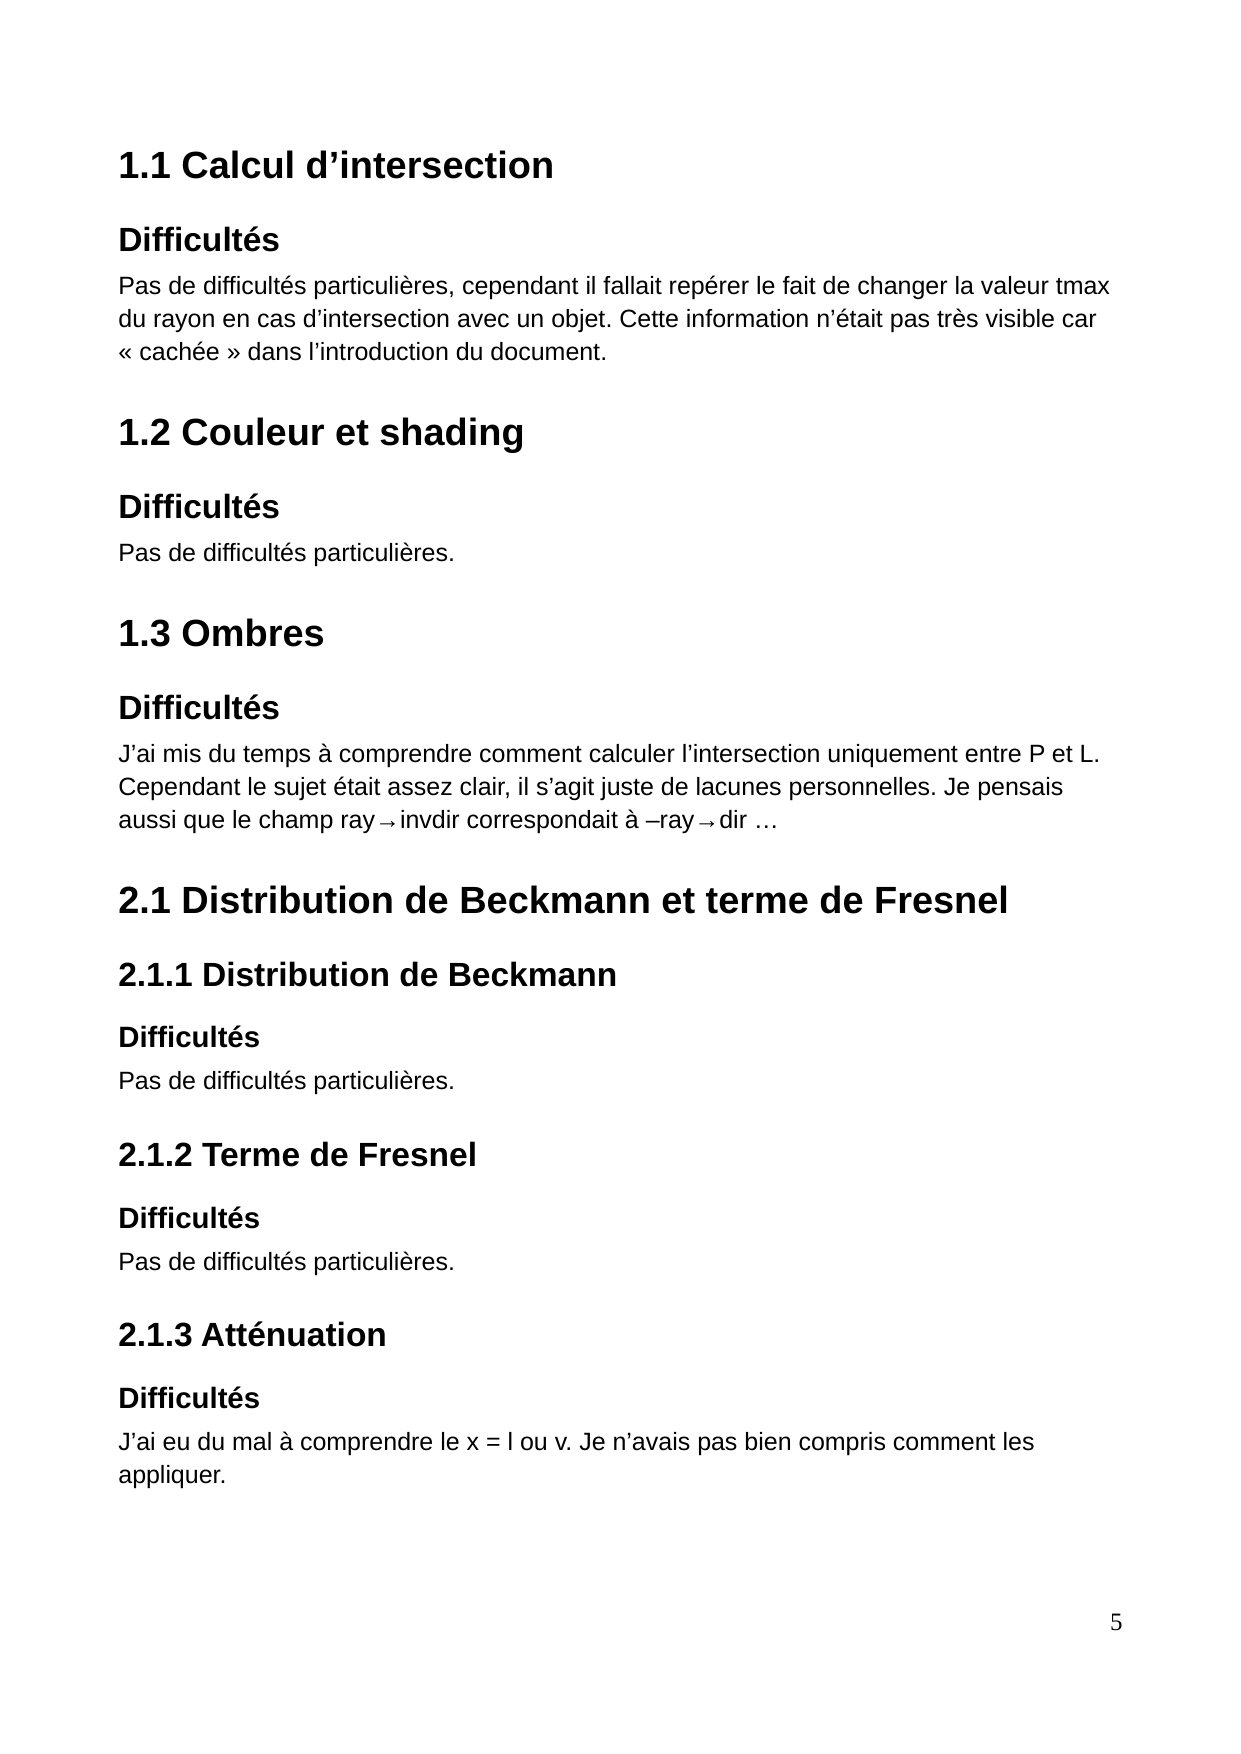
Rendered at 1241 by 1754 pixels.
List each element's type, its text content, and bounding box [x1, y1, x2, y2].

subtitle Difficultés [118, 487, 1122, 526]
subtitle Difficultés [118, 688, 1122, 726]
subtitle 2.1.3 Atténuation [118, 1315, 1122, 1354]
subtitle 1.1 Calcul d’intersection [118, 143, 1122, 187]
text Pas de difficultés particulières, cependant il fallait repérer le fait de changer la valeur tmax du rayon en cas d’intersection avec un objet. Cette information n’était pas très visible car « cachée » dans l’introduction du document. [118, 271, 1122, 366]
text Pas de difficultés particulières. [118, 538, 1122, 567]
subtitle Difficultés [118, 220, 1122, 259]
subtitle Difficultés [118, 1381, 1122, 1415]
text J’ai mis du temps à comprendre comment calculer l’intersection uniquement entre P et L. Cependant le sujet était assez clair, il s’agit juste de lacunes personnelles. Je pensais aussi que le champ ray→invdir correspondait à –ray→dir … [118, 739, 1122, 833]
subtitle 2.1.1 Distribution de Beckmann [118, 954, 1122, 993]
text Pas de difficultés particulières. [118, 1247, 1122, 1276]
subtitle Difficultés [118, 1201, 1122, 1234]
subtitle 2.1.2 Terme de Fresnel [118, 1135, 1122, 1173]
text Pas de difficultés particulières. [118, 1066, 1122, 1095]
subtitle 1.2 Couleur et shading [118, 410, 1122, 453]
subtitle Difficultés [118, 1020, 1122, 1054]
subtitle 1.3 Ombres [118, 611, 1122, 654]
text J’ai eu du mal à comprendre le x = l ou v. Je n’avais pas bien compris comment les appliquer. [118, 1427, 1122, 1489]
subtitle 2.1 Distribution de Beckmann et terme de Fresnel [118, 877, 1122, 921]
